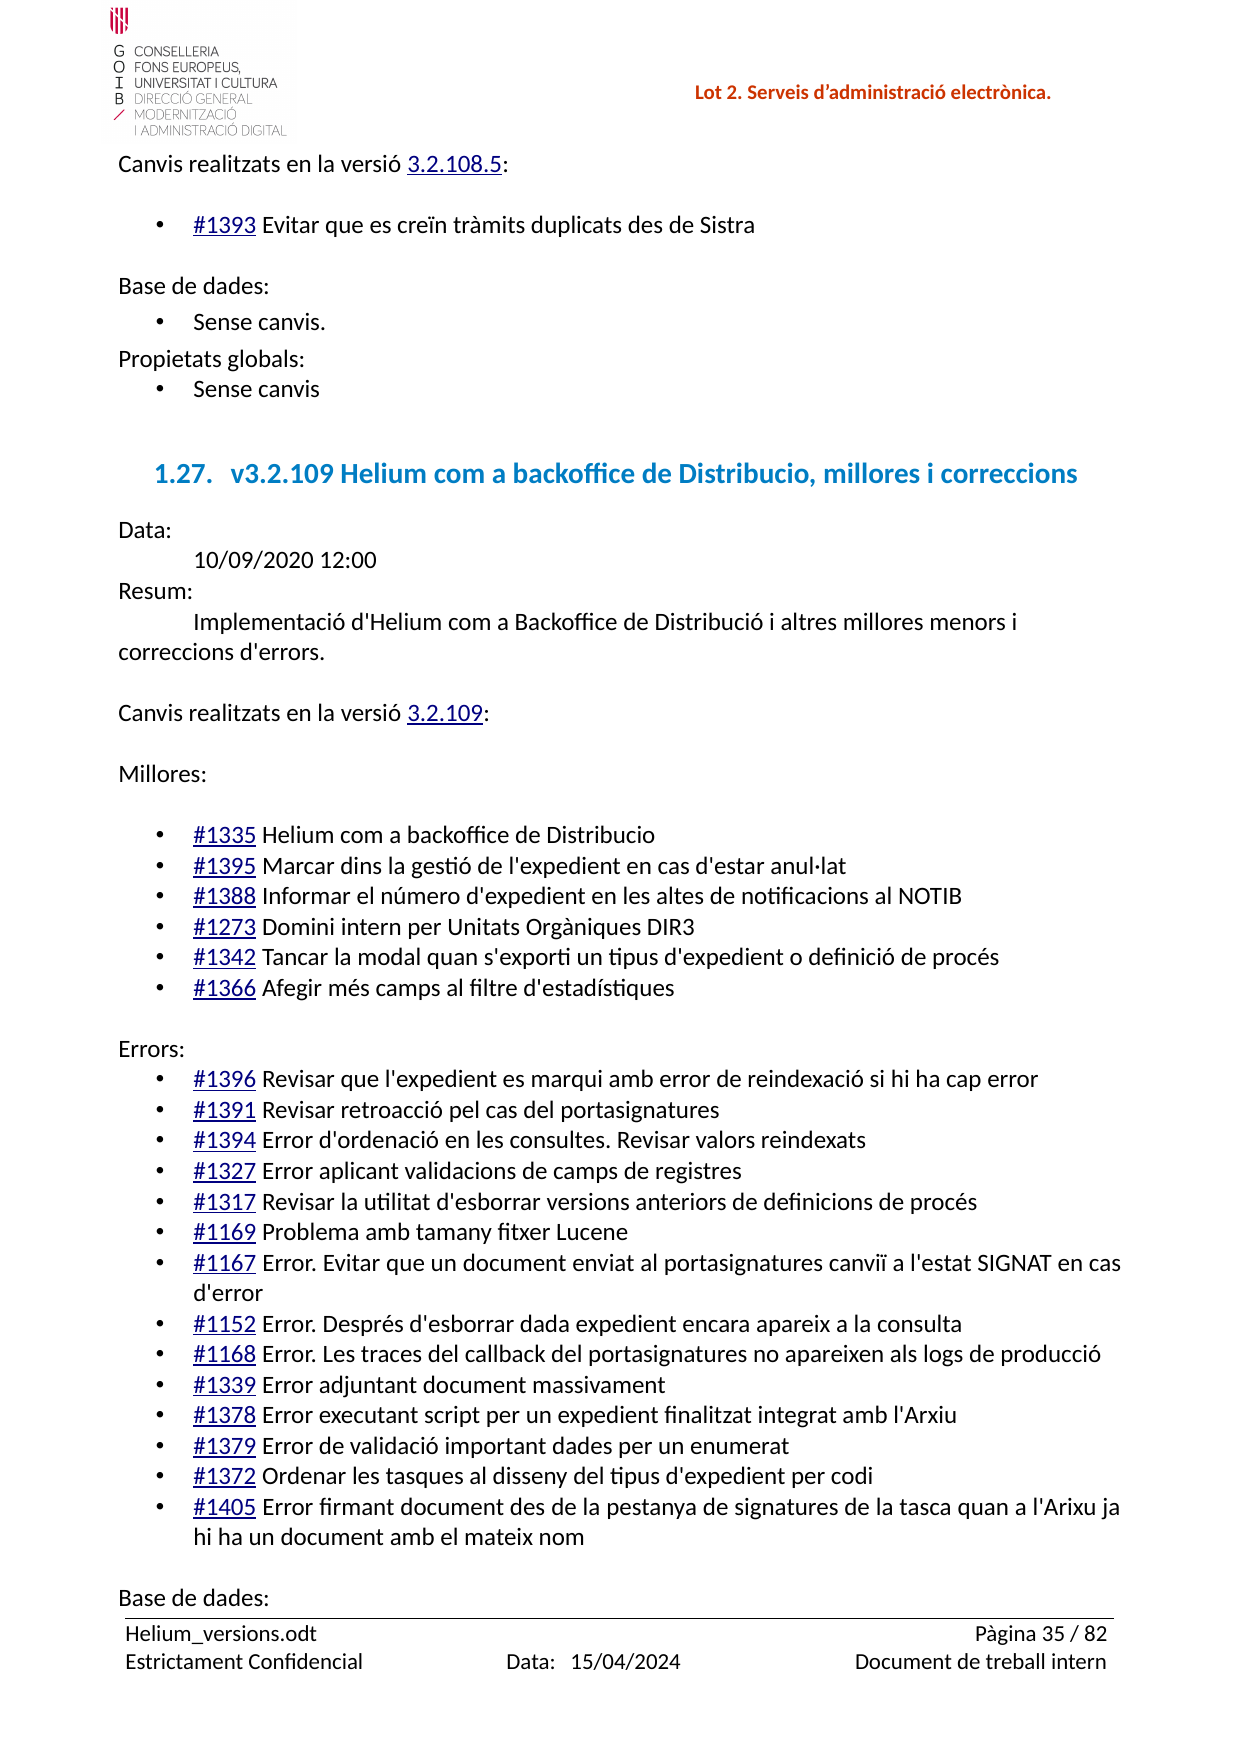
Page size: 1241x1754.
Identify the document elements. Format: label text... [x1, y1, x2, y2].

list #1167 Error. Evitar que un document enviat al portasignatures canviï a l'estat SIGNAT en cas d'error [156, 1247, 1122, 1308]
text Canvis realitzats en la versió 3.2.108.5: [118, 148, 1122, 178]
text Propietats globals: [118, 343, 1122, 373]
text Millores: [118, 758, 1122, 789]
list #1339 Error adjuntant document massivament [156, 1369, 1122, 1399]
text Base de dades: [118, 1582, 1122, 1613]
list Sense canvis [156, 373, 1122, 404]
list #1152 Error. Després d'esborrar dada expedient encara apareix a la consulta [156, 1308, 1122, 1338]
text Base de dades: [118, 270, 1122, 300]
list #1372 Ordenar les tasques al disseny del tipus d'expedient per codi [156, 1460, 1122, 1491]
text Implementació d'Helium com a Backoffice de Distribució i altres millores menors i correccions d'errors. [118, 606, 1122, 667]
list Sense canvis. [156, 306, 1122, 337]
list #1379 Error de validació important dades per un enumerat [156, 1430, 1122, 1460]
list #1394 Error d'ordenació en les consultes. Revisar valors reindexats [156, 1124, 1122, 1155]
list #1378 Error executant script per un expedient finalitzat integrat amb l'Arxiu [156, 1399, 1122, 1430]
text Data: [118, 514, 1122, 545]
list #1393 Evitar que es creïn tràmits duplicats des de Sistra [156, 209, 1122, 239]
text 10/09/2020 12:00 [118, 545, 1122, 575]
list #1366 Afegir més camps al filtre d'estadístiques [156, 972, 1122, 1002]
list #1405 Error firmant document des de la pestanya de signatures de la tasca quan a l'Arixu ja hi ha un document amb el mateix nom [156, 1491, 1122, 1552]
list #1317 Revisar la utilitat d'esborrar versions anteriors de definicions de procés [156, 1186, 1122, 1216]
list #1391 Revisar retroacció pel cas del portasignatures [156, 1094, 1122, 1124]
text Canvis realitzats en la versió 3.2.109: [118, 697, 1122, 728]
text Resum: [118, 575, 1122, 606]
list #1327 Error aplicant validacions de camps de registres [156, 1155, 1122, 1186]
picture [100, 0, 297, 144]
list #1396 Revisar que l'expedient es marqui amb error de reindexació si hi ha cap error [156, 1063, 1122, 1094]
list #1342 Tancar la modal quan s'exporti un tipus d'expedient o definició de procés [156, 941, 1122, 972]
list #1273 Domini intern per Unitats Orgàniques DIR3 [156, 911, 1122, 941]
list #1169 Problema amb tamany fitxer Lucene [156, 1216, 1122, 1247]
list #1395 Marcar dins la gestió de l'expedient en cas d'estar anul·lat [156, 850, 1122, 880]
list #1335 Helium com a backoffice de Distribucio [156, 819, 1122, 850]
list #1388 Informar el número d'expedient en les altes de notificacions al NOTIB [156, 880, 1122, 911]
subtitle v3.2.109 Helium com a backoffice de Distribucio, millores i correccions [153, 455, 1122, 491]
text Errors: [118, 1033, 1122, 1063]
list #1168 Error. Les traces del callback del portasignatures no apareixen als logs de producció [156, 1338, 1122, 1369]
